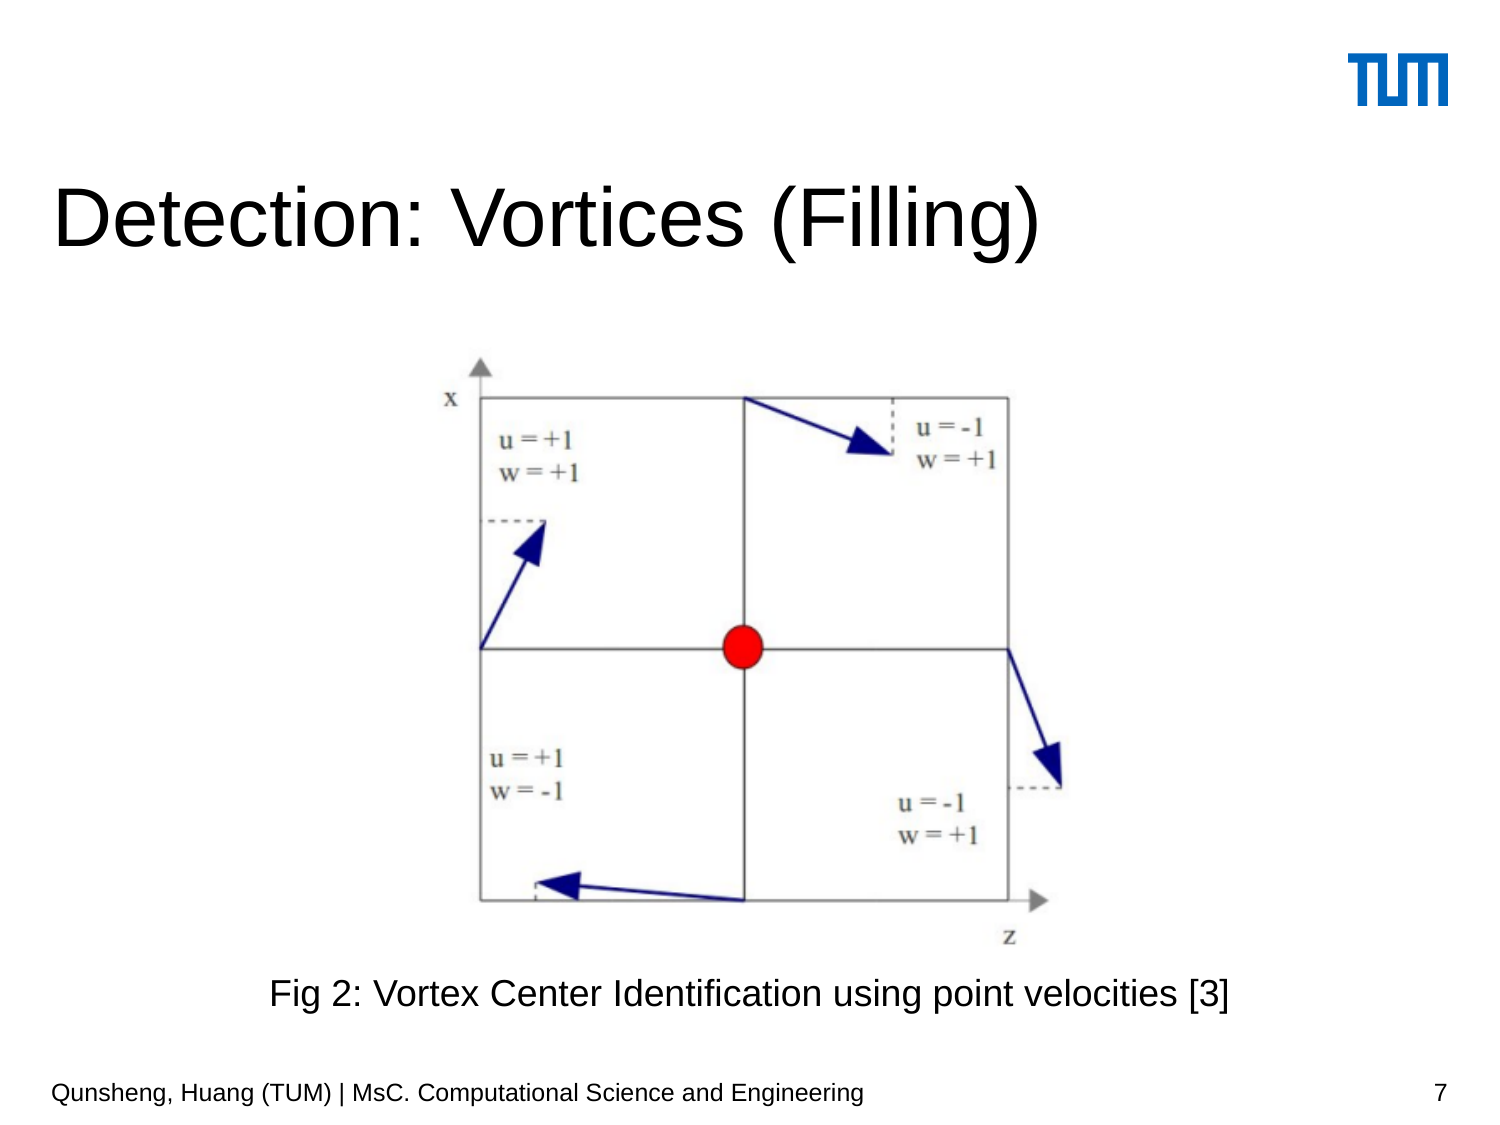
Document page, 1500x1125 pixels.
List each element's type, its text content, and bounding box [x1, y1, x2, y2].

title Detection: Vortices (Filling) [52, 163, 1449, 231]
picture [401, 333, 1099, 964]
text_box Fig 2: Vortex Center Identification using point velocities [3] [254, 964, 1246, 1015]
slide_number [1111, 1061, 1448, 1122]
